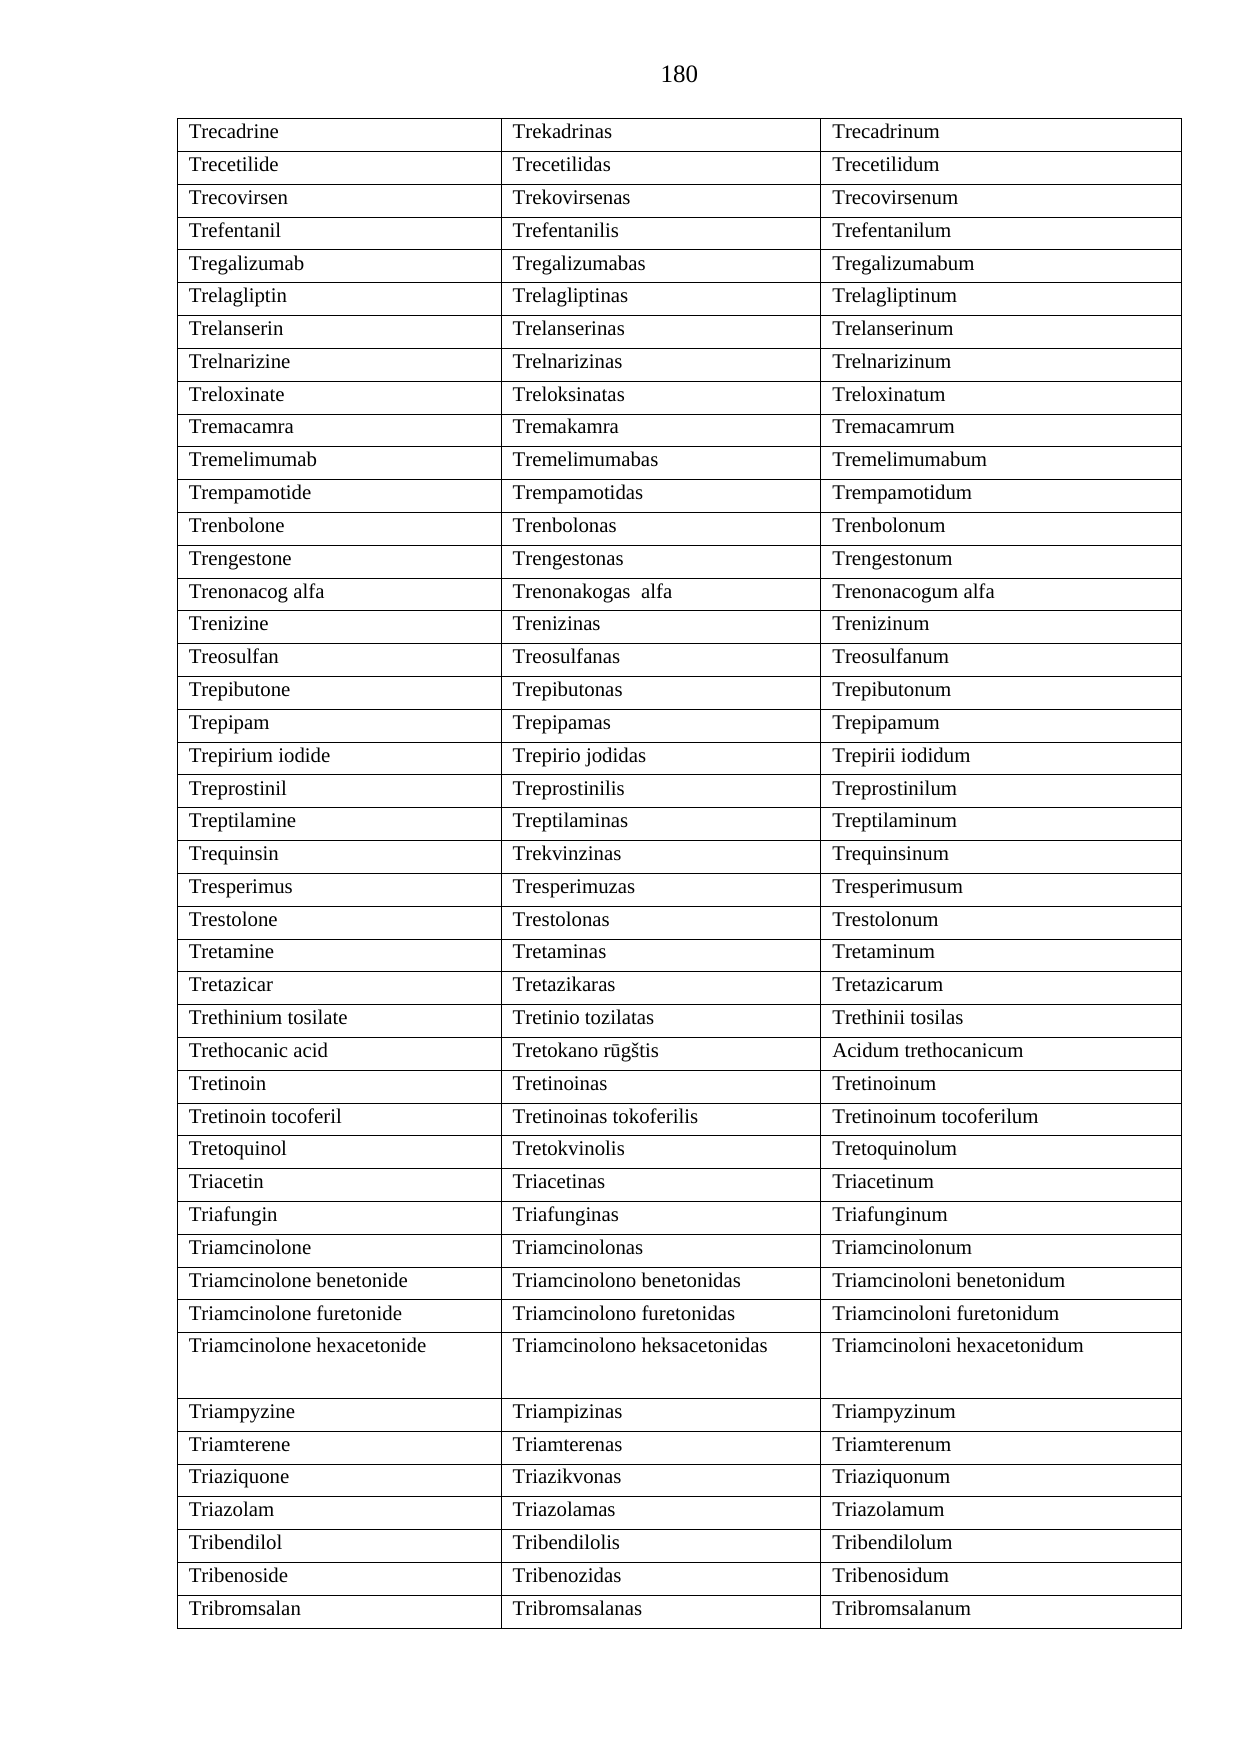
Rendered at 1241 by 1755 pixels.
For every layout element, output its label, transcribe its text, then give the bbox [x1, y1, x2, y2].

table_cell Trelagliptinum [821, 283, 1181, 315]
table_cell Trepirii iodidum [821, 743, 1181, 774]
table_cell Trelanserinum [821, 316, 1181, 348]
table_cell Triamcinolone furetonide [178, 1300, 501, 1332]
table_cell Triamcinolonas [502, 1235, 820, 1267]
table_cell Tretinoin [178, 1071, 501, 1102]
table_cell Tretoquinolum [821, 1136, 1181, 1168]
table_cell Trecovirsen [178, 185, 501, 217]
table_cell Tretazicarum [821, 972, 1181, 1004]
table_cell Trepibutonas [502, 677, 820, 709]
table_cell Triamcinolone [178, 1235, 501, 1267]
table_cell Trempamotidas [502, 480, 820, 512]
table_cell Tretinio tozilatas [502, 1005, 820, 1037]
table_cell Triamcinoloni benetonidum [821, 1268, 1181, 1299]
table_cell Tresperimuzas [502, 874, 820, 906]
table_cell Trestolonum [821, 907, 1181, 938]
table_cell Triamcinolono benetonidas [502, 1268, 820, 1299]
table_cell Tremelimumabas [502, 447, 820, 479]
table_cell Trestolone [178, 907, 501, 938]
table_cell Triafunginas [502, 1202, 820, 1234]
table_cell Trelagliptinas [502, 283, 820, 315]
table_cell Tregalizumab [178, 250, 501, 282]
table_cell Tribenozidas [502, 1563, 820, 1595]
table_cell Treloxinatum [821, 382, 1181, 413]
table_cell Tretazicar [178, 972, 501, 1004]
table_cell Treptilaminum [821, 808, 1181, 840]
table_cell Trepibutonum [821, 677, 1181, 709]
table_cell Treprostinil [178, 775, 501, 807]
table_cell Triacetinas [502, 1169, 820, 1201]
table_cell Trecetilidum [821, 152, 1181, 184]
table_cell Triazikvonas [502, 1465, 820, 1496]
table_cell Trelagliptin [178, 283, 501, 315]
table_cell Treptilamine [178, 808, 501, 840]
table_cell Tresperimus [178, 874, 501, 906]
table_cell Tribenoside [178, 1563, 501, 1595]
table_cell Triampyzine [178, 1399, 501, 1431]
table_cell Trepirium iodide [178, 743, 501, 774]
table_cell Tretokvinolis [502, 1136, 820, 1168]
table_cell Trequinsinum [821, 841, 1181, 873]
table_cell Trepirio jodidas [502, 743, 820, 774]
table_cell Triafungin [178, 1202, 501, 1234]
table_cell Tribendilol [178, 1530, 501, 1562]
table_cell Trenbolonum [821, 513, 1181, 545]
table_cell Trefentanil [178, 218, 501, 249]
table_cell Triacetin [178, 1169, 501, 1201]
table_cell Trepipam [178, 710, 501, 742]
table_cell Triamcinolone benetonide [178, 1268, 501, 1299]
table_cell Trempamotidum [821, 480, 1181, 512]
table_cell Trethinii tosilas [821, 1005, 1181, 1037]
table_cell Triamcinolone hexacetonide [178, 1333, 501, 1398]
table_cell Tregalizumabas [502, 250, 820, 282]
table_cell Triamcinolonum [821, 1235, 1181, 1267]
table_cell Trenonakogas alfa [502, 579, 820, 610]
table_cell Triazolam [178, 1497, 501, 1529]
table_cell Tremacamrum [821, 415, 1181, 446]
table_cell Triazolamum [821, 1497, 1181, 1529]
table_cell Tretaminas [502, 940, 820, 971]
table_cell Tretamine [178, 940, 501, 971]
table_cell Trefentanilis [502, 218, 820, 249]
table_cell Triamterene [178, 1432, 501, 1463]
table_cell Tremelimumabum [821, 447, 1181, 479]
table_cell Trenizine [178, 611, 501, 643]
table_cell Triaziquone [178, 1465, 501, 1496]
table_cell Trenbolonas [502, 513, 820, 545]
table_cell Tribendilolum [821, 1530, 1181, 1562]
table_cell Trelnarizinum [821, 349, 1181, 381]
table_cell Trepibutone [178, 677, 501, 709]
table_cell Tretinoinum [821, 1071, 1181, 1102]
table_cell Acidum trethocanicum [821, 1038, 1181, 1070]
table_cell Triamterenum [821, 1432, 1181, 1463]
table_cell Tregalizumabum [821, 250, 1181, 282]
table_cell Triampyzinum [821, 1399, 1181, 1431]
table_cell Treloxinate [178, 382, 501, 413]
table_cell Trenbolone [178, 513, 501, 545]
table_cell Tribromsalanas [502, 1596, 820, 1627]
table_cell Tretinoinum tocoferilum [821, 1104, 1181, 1135]
table_cell Tribromsalanum [821, 1596, 1181, 1627]
table_cell Trelnarizinas [502, 349, 820, 381]
table_cell Tremakamra [502, 415, 820, 446]
table_cell Trekadrinas [502, 119, 820, 151]
table_cell Trenonacogum alfa [821, 579, 1181, 610]
table_cell Triamcinolono furetonidas [502, 1300, 820, 1332]
table_cell Trengestonum [821, 546, 1181, 577]
table_cell Trethocanic acid [178, 1038, 501, 1070]
table_cell Tribromsalan [178, 1596, 501, 1627]
table_cell Treosulfanas [502, 644, 820, 676]
table_cell Trelanserin [178, 316, 501, 348]
table_cell Trelnarizine [178, 349, 501, 381]
table_cell Tretinoinas [502, 1071, 820, 1102]
table_cell Trengestonas [502, 546, 820, 577]
table_cell Trequinsin [178, 841, 501, 873]
table_cell Tremacamra [178, 415, 501, 446]
table_cell Treprostinilis [502, 775, 820, 807]
table_cell Tretaminum [821, 940, 1181, 971]
table_cell Triafunginum [821, 1202, 1181, 1234]
table_cell Tretazikaras [502, 972, 820, 1004]
table_cell Triazolamas [502, 1497, 820, 1529]
table_cell Triacetinum [821, 1169, 1181, 1201]
table_cell Tribendilolis [502, 1530, 820, 1562]
table_cell Tretinoin tocoferil [178, 1104, 501, 1135]
table_cell Triampizinas [502, 1399, 820, 1431]
table_cell Treosulfan [178, 644, 501, 676]
table_cell Trepipamas [502, 710, 820, 742]
table_cell Tribenosidum [821, 1563, 1181, 1595]
table_cell Tretinoinas tokoferilis [502, 1104, 820, 1135]
table_cell Trestolonas [502, 907, 820, 938]
table_cell Triaziquonum [821, 1465, 1181, 1496]
table_cell Trekovirsenas [502, 185, 820, 217]
table_cell Trethinium tosilate [178, 1005, 501, 1037]
table_cell Tretoquinol [178, 1136, 501, 1168]
table_cell Tretokano rūgštis [502, 1038, 820, 1070]
table_cell Treptilaminas [502, 808, 820, 840]
table_cell Tremelimumab [178, 447, 501, 479]
table_cell Trecetilide [178, 152, 501, 184]
table_cell Trecadrinum [821, 119, 1181, 151]
table_cell Trenonacog alfa [178, 579, 501, 610]
table_cell Triamcinoloni hexacetonidum [821, 1333, 1181, 1398]
table_cell Trengestone [178, 546, 501, 577]
table_cell Trefentanilum [821, 218, 1181, 249]
table_cell Triamcinolono heksacetonidas [502, 1333, 820, 1398]
table_cell Treloksinatas [502, 382, 820, 413]
table_cell Treosulfanum [821, 644, 1181, 676]
table_cell Trecetilidas [502, 152, 820, 184]
table_cell Trepipamum [821, 710, 1181, 742]
table_cell Triamterenas [502, 1432, 820, 1463]
table_cell Tresperimusum [821, 874, 1181, 906]
table_cell Trelanserinas [502, 316, 820, 348]
table_cell Trempamotide [178, 480, 501, 512]
table_cell Trecovirsenum [821, 185, 1181, 217]
table_cell Trenizinum [821, 611, 1181, 643]
table_cell Trecadrine [178, 119, 501, 151]
table_cell Trenizinas [502, 611, 820, 643]
table_cell Triamcinoloni furetonidum [821, 1300, 1181, 1332]
table_cell Treprostinilum [821, 775, 1181, 807]
table_cell Trekvinzinas [502, 841, 820, 873]
